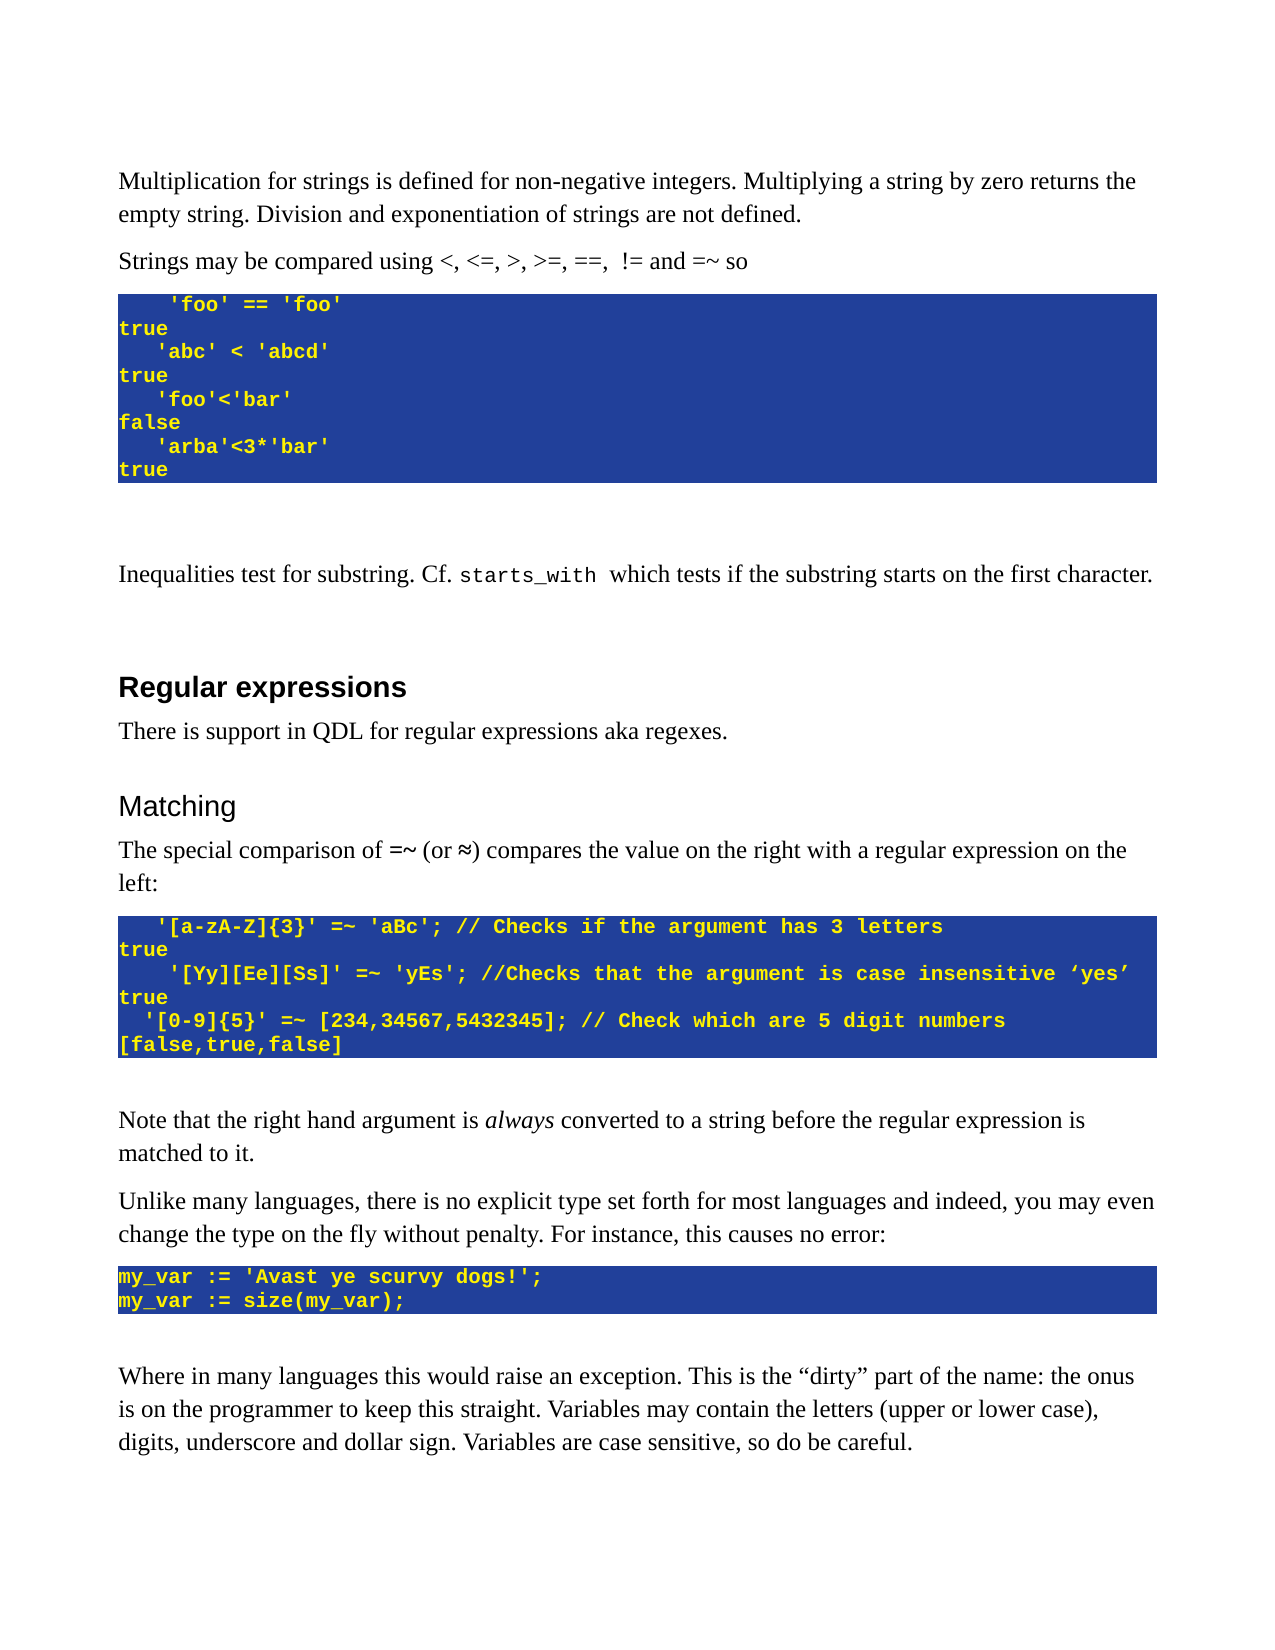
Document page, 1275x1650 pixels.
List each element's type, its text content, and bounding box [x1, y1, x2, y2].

text Strings may be compared using <, <=, >, >=, ==, != and =~ so [118, 246, 1157, 275]
subtitle Regular expressions [118, 670, 1157, 704]
text Inequalities test for substring. Cf. starts_with which tests if the substring starts on the first character. [118, 559, 1157, 589]
text '[a-zA-Z]{3}' =~ 'aBc'; // Checks if the argument has 3 letters [118, 916, 1157, 939]
text 'foo'<'bar' [118, 388, 1157, 412]
text my_var := 'Avast ye scurvy dogs!'; [118, 1266, 1157, 1290]
text '[0-9]{5}' =~ [234,34567,5432345]; // Check which are 5 digit numbers [118, 1010, 1157, 1034]
text true [118, 459, 1157, 483]
text Where in many languages this would raise an exception. This is the “dirty” part of the name: the onus is on the programmer to keep this straight. Variables may contain the letters (upper or lower case), digits, underscore and dollar sign. Variables are case sensitive, so do be careful. [118, 1361, 1157, 1456]
text '[Yy][Ee][Ss]' =~ 'yEs'; //Checks that the argument is case insensitive ‘yes’ [118, 963, 1157, 987]
text my_var := size(my_var); [118, 1290, 1157, 1314]
text false [118, 412, 1157, 436]
text Multiplication for strings is defined for non-negative integers. Multiplying a string by zero returns the empty string. Division and exponentiation of strings are not defined. [118, 166, 1157, 227]
text 'abc' < 'abcd' [118, 341, 1157, 365]
text true [118, 318, 1157, 341]
text There is support in QDL for regular expressions aka regexes. [118, 716, 1157, 745]
text true [118, 987, 1157, 1010]
text 'foo' == 'foo' [118, 294, 1157, 318]
text [false,true,false] [118, 1034, 1157, 1058]
text true [118, 365, 1157, 388]
text Unlike many languages, there is no explicit type set forth for most languages and indeed, you may even change the type on the fly without penalty. For instance, this causes no error: [118, 1186, 1157, 1248]
subtitle Matching [118, 789, 1157, 823]
text The special comparison of =~ (or ≈) compares the value on the right with a regular expression on the left: [118, 835, 1157, 897]
text Note that the right hand argument is always converted to a string before the regular expression is matched to it. [118, 1105, 1157, 1167]
text true [118, 939, 1157, 963]
text 'arba'<3*'bar' [118, 436, 1157, 459]
